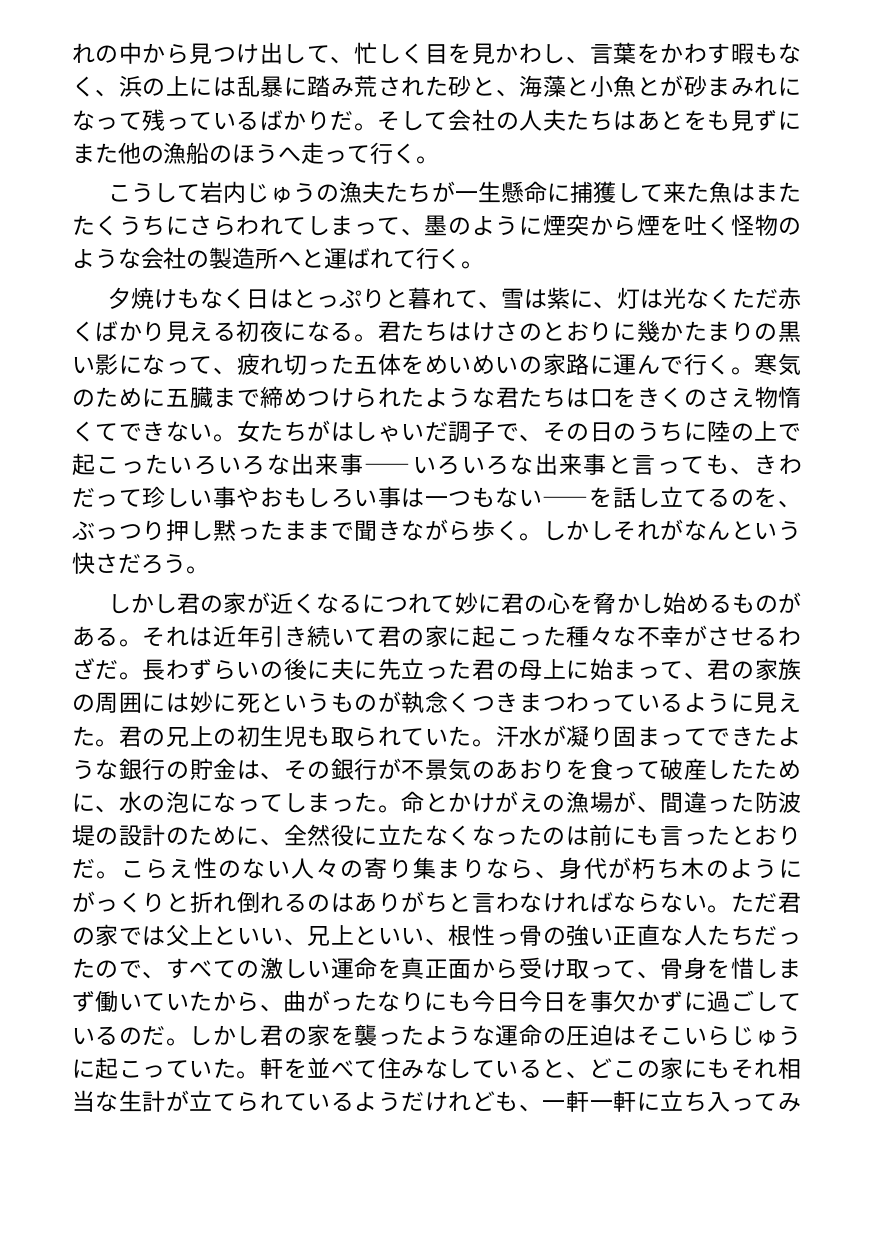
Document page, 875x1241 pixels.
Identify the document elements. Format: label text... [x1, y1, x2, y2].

text こうして岩内じゅうの漁夫たちが一生懸命に捕獲して来た魚はまたたくうちにさらわれてしまって、墨のように煙突から煙を吐く怪物のような会社の製造所へと運ばれて行く。 [72, 175, 802, 274]
text れの中から見つけ出して、忙しく目を見かわし、言葉をかわす暇もなく、浜の上には乱暴に踏み荒された砂と、海藻と小魚とが砂まみれになって残っているばかりだ。そして会社の人夫たちはあとをも見ずにまた他の漁船のほうへ走って行く。 [72, 36, 802, 169]
text 夕焼けもなく日はとっぷりと暮れて、雪は紫に、灯は光なくただ赤くばかり見える初夜になる。君たちはけさのとおりに幾かたまりの黒い影になって、疲れ切った五体をめいめいの家路に運んで行く。寒気のために五臓まで締めつけられたような君たちは口をきくのさえ物惰くてできない。女たちがはしゃいだ調子で、その日のうちに陸の上で起こったいろいろな出来事――いろいろな出来事と言っても、きわだって珍しい事やおもしろい事は一つもない――を話し立てるのを、ぶっつり押し黙ったままで聞きながら歩く。しかしそれがなんという快さだろう。 [72, 281, 802, 579]
text しかし君の家が近くなるにつれて妙に君の心を脅かし始めるものがある。それは近年引き続いて君の家に起こった種々な不幸がさせるわざだ。長わずらいの後に夫に先立った君の母上に始まって、君の家族の周囲には妙に死というものが執念くつきまつわっているように見えた。君の兄上の初生児も取られていた。汗水が凝り固まってできたような銀行の貯金は、その銀行が不景気のあおりを食って破産したために、水の泡になってしまった。命とかけがえの漁場が、間違った防波堤の設計のために、全然役に立たなくなったのは前にも言ったとおりだ。こらえ性のない人々の寄り集まりなら、身代が朽ち木のようにがっくりと折れ倒れるのはありがちと言わなければならない。ただ君の家では父上といい、兄上といい、根性っ骨の強い正直な人たちだったので、すべての激しい運命を真正面から受け取って、骨身を惜しまず働いていたから、曲がったなりにも今日今日を事欠かずに過ごしているのだ。しかし君の家を襲ったような運命の圧迫はそこいらじゅうに起こっていた。軒を並べて住みなしていると、どこの家にもそれ相当な生計が立てられているようだけれども、一軒一軒に立ち入ってみ [72, 586, 802, 1117]
